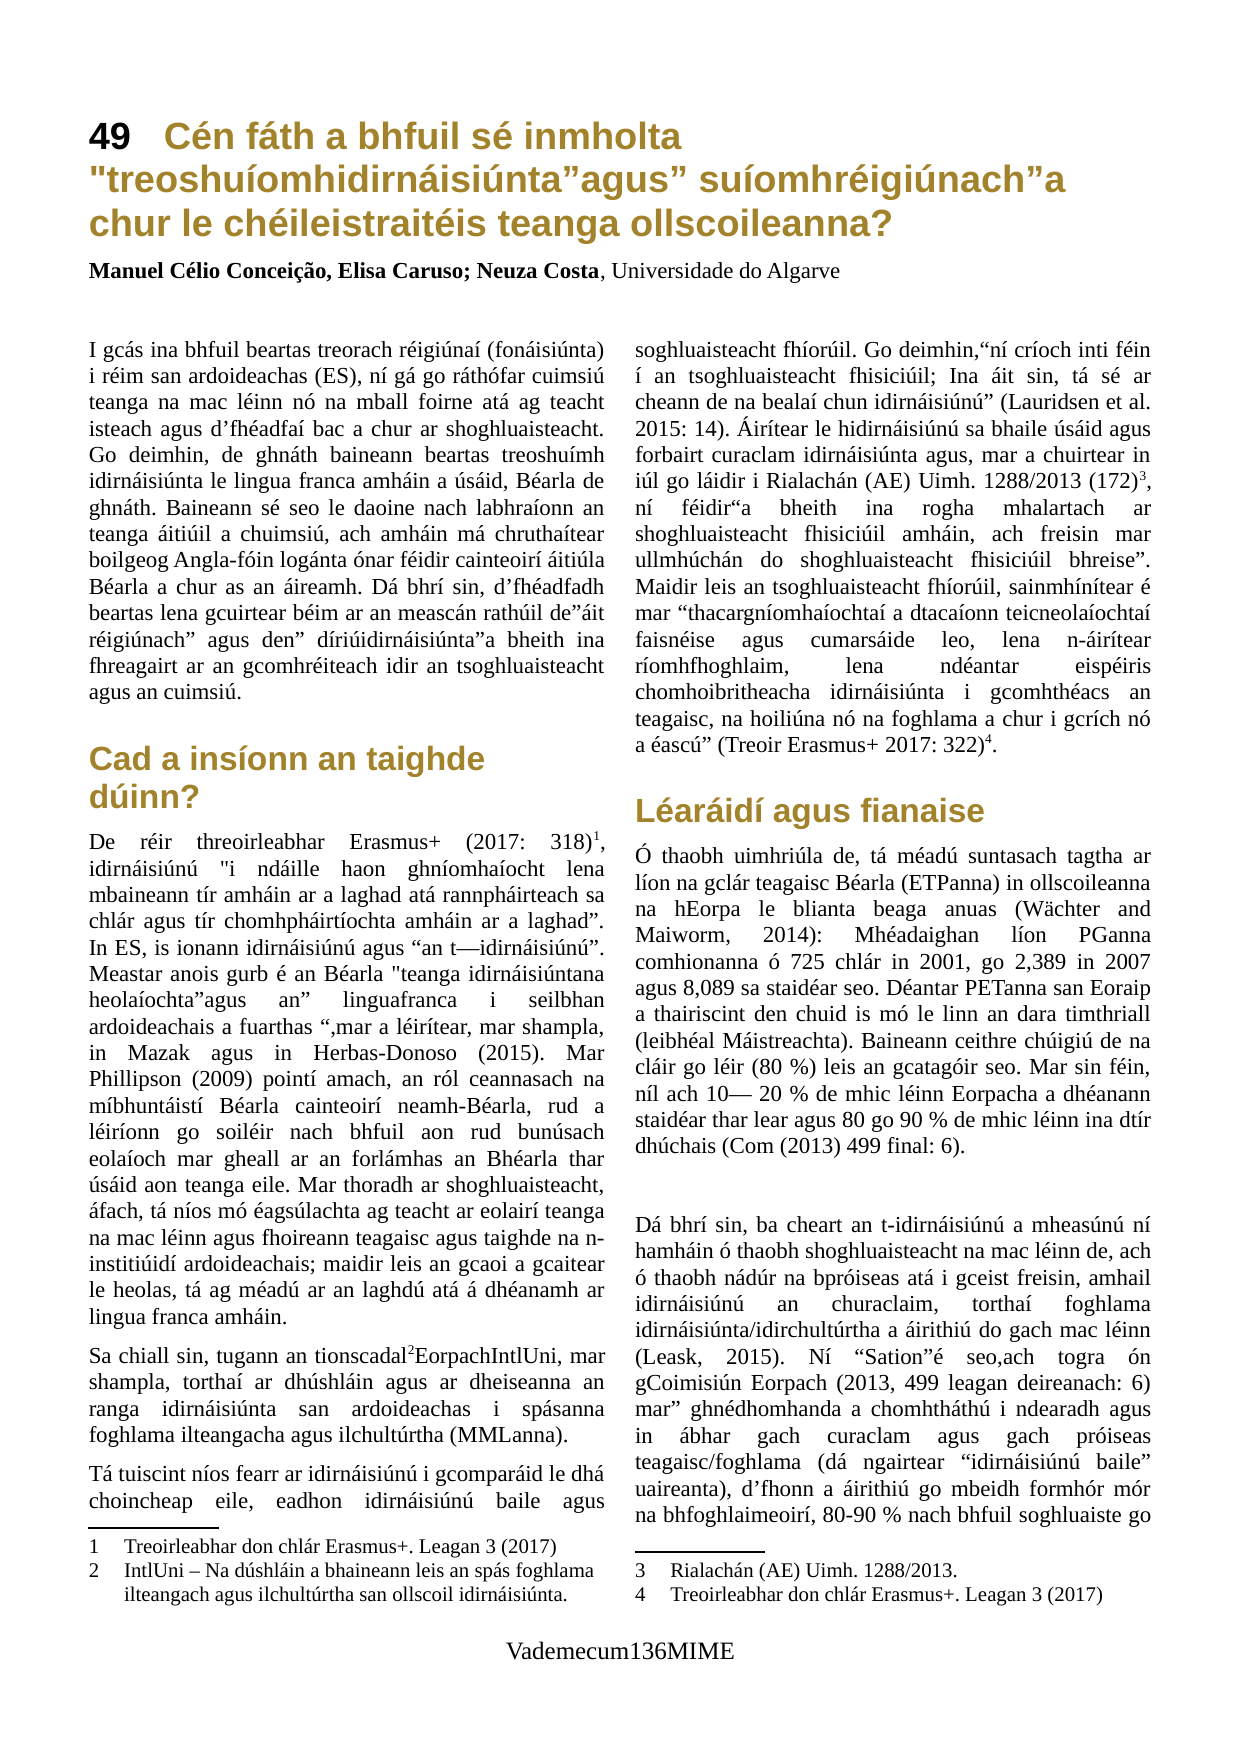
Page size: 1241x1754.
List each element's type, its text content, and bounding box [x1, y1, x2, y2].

text I gcás ina bhfuil beartas treorach réigiúnaí (fonáisiúnta) i réim san ardoideachas (ES), ní gá go ráthófar cuimsiú teanga na mac léinn nó na mball foirne atá ag teacht isteach agus d’fhéadfaí bac a chur ar shoghluaisteacht. Go deimhin, de ghnáth baineann beartas treoshuímh idirnáisiúnta le lingua franca amháin a úsáid, Béarla de ghnáth. Baineann sé seo le daoine nach labhraíonn an teanga áitiúil a chuimsiú, ach amháin má chruthaítear boilgeog Angla-fóin logánta ónar féidir cainteoirí áitiúla Béarla a chur as an áireamh. Dá bhrí sin, d’fhéadfadh beartas lena gcuirtear béim ar an meascán rathúil de”áit réigiúnach” agus den” díriúidirnáisiúnta”a bheith ina fhreagairt ar an gcomhréiteach idir an tsoghluaisteacht agus an cuimsiú. [88, 336, 605, 705]
text Dá bhrí sin, ba cheart an t-idirnáisiúnú a mheasúnú ní hamháin ó thaobh shoghluaisteacht na mac léinn de, ach ó thaobh nádúr na bpróiseas atá i gceist freisin, amhail idirnáisiúnú an churaclaim, torthaí foghlama idirnáisiúnta/idirchultúrtha a áirithiú do gach mac léinn (Leask, 2015). Ní “Sation”é seo,ach togra ón gCoimisiún Eorpach (2013, 499 leagan deireanach: 6) mar” ghnédhomhanda a chomhtháthú i ndearadh agus in ábhar gach curaclam agus gach próiseas teagaisc/foghlama (dá ngairtear “idirnáisiúnú baile” uaireanta), d’fhonn a áirithiú go mbeidh formhór mór na bhfoghlaimeoirí, 80-90 % nach bhfuil soghluaiste go [635, 1211, 1152, 1527]
text IntlUni – Na dúshláin a bhaineann leis an spás foghlama ilteangach agus ilchultúrtha san ollscoil idirnáisiúnta. [88, 1558, 605, 1606]
subtitle Cad a insíonn an taighde dúinn? [88, 738, 605, 816]
text Sa chiall sin, tugann an tionscadalEorpachIntlUni, mar shampla, torthaí ar dhúshláin agus ar dheiseanna an ranga idirnáisiúnta san ardoideachas i spásanna foghlama ilteangacha agus ilchultúrtha (MMLanna). [88, 1342, 605, 1447]
text Tá tuiscint níos fearr ar idirnáisiúnú i gcomparáid le dhá choincheap eile, eadhon idirnáisiúnú baile agus [88, 1461, 605, 1513]
text Treoirleabhar don chlár Erasmus+. Leagan 3 (2017) [635, 1582, 1152, 1606]
text Manuel Célio Conceição, Elisa Caruso; Neuza Costa, Universidade do Algarve [88, 257, 1152, 283]
subtitle Cén fáth a bhfuil sé inmholta "treoshuíomhidirnáisiúnta”agus” suíomhréigiúnach”a chur le chéileistraitéis teanga ollscoileanna? [88, 113, 1152, 244]
text De réir threoirleabhar Erasmus+ (2017: 318), idirnáisiúnú "i ndáille haon ghníomhaíocht lena mbaineann tír amháin ar a laghad atá rannpháirteach sa chlár agus tír chomhpháirtíochta amháin ar a laghad”. In ES, is ionann idirnáisiúnú agus “an t—idirnáisiúnú”. Meastar anois gurb é an Béarla "teanga idirnáisiúntana heolaíochta”agus an” linguafranca i seilbhan ardoideachais a fuarthas “,mar a léirítear, mar shampla, in Mazak agus in Herbas-Donoso (2015). Mar Phillipson (2009) pointí amach, an ról ceannasach na míbhuntáistí Béarla cainteoirí neamh-Béarla, rud a léiríonn go soiléir nach bhfuil aon rud bunúsach eolaíoch mar gheall ar an forlámhas an Bhéarla thar úsáid aon teanga eile. Mar thoradh ar shoghluaisteacht, áfach, tá níos mó éagsúlachta ag teacht ar eolairí teanga na mac léinn agus fhoireann teagaisc agus taighde na n-institiúidí ardoideachais; maidir leis an gcaoi a gcaitear le heolas, tá ag méadú ar an laghdú atá á dhéanamh ar lingua franca amháin. [88, 828, 605, 1329]
subtitle Léaráidí agus fianaise [635, 791, 1152, 830]
text Rialachán (AE) Uimh. 1288/2013. [635, 1558, 1152, 1582]
text Ó thaobh uimhriúla de, tá méadú suntasach tagtha ar líon na gclár teagaisc Béarla (ETPanna) in ollscoileanna na hEorpa le blianta beaga anuas (Wächter and Maiworm, 2014): Mhéadaighan líon PGanna comhionanna ó 725 chlár in 2001, go 2,389 in 2007 agus 8,089 sa staidéar seo. Déantar PETanna san Eoraip a thairiscint den chuid is mó le linn an dara timthriall (leibhéal Máistreachta). Baineann ceithre chúigiú de na cláir go léir (80 %) leis an gcatagóir seo. Mar sin féin, níl ach 10— 20 % de mhic léinn Eorpacha a dhéanann staidéar thar lear agus 80 go 90 % de mhic léinn ina dtír dhúchais (Com (2013) 499 final: 6). [635, 842, 1152, 1159]
text soghluaisteacht fhíorúil. Go deimhin,“ní críoch inti féin í an tsoghluaisteacht fhisiciúil; Ina áit sin, tá sé ar cheann de na bealaí chun idirnáisiúnú” (Lauridsen et al. 2015: 14). Áirítear le hidirnáisiúnú sa bhaile úsáid agus forbairt curaclam idirnáisiúnta agus, mar a chuirtear in iúl go láidir i Rialachán (AE) Uimh. 1288/2013 (172), ní féidir“a bheith ina rogha mhalartach ar shoghluaisteacht fhisiciúil amháin, ach freisin mar ullmhúchán do shoghluaisteacht fhisiciúil bhreise”. Maidir leis an tsoghluaisteacht fhíorúil, sainmhínítear é mar “thacargníomhaíochtaí a dtacaíonn teicneolaíochtaí faisnéise agus cumarsáide leo, lena n-áirítear ríomhfhoghlaim, lena ndéantar eispéiris chomhoibritheacha idirnáisiúnta i gcomhthéacs an teagaisc, na hoiliúna nó na foghlama a chur i gcrích nó a éascú” (Treoir Erasmus+ 2017: 322). [635, 336, 1152, 757]
text Treoirleabhar don chlár Erasmus+. Leagan 3 (2017) [88, 1534, 605, 1558]
